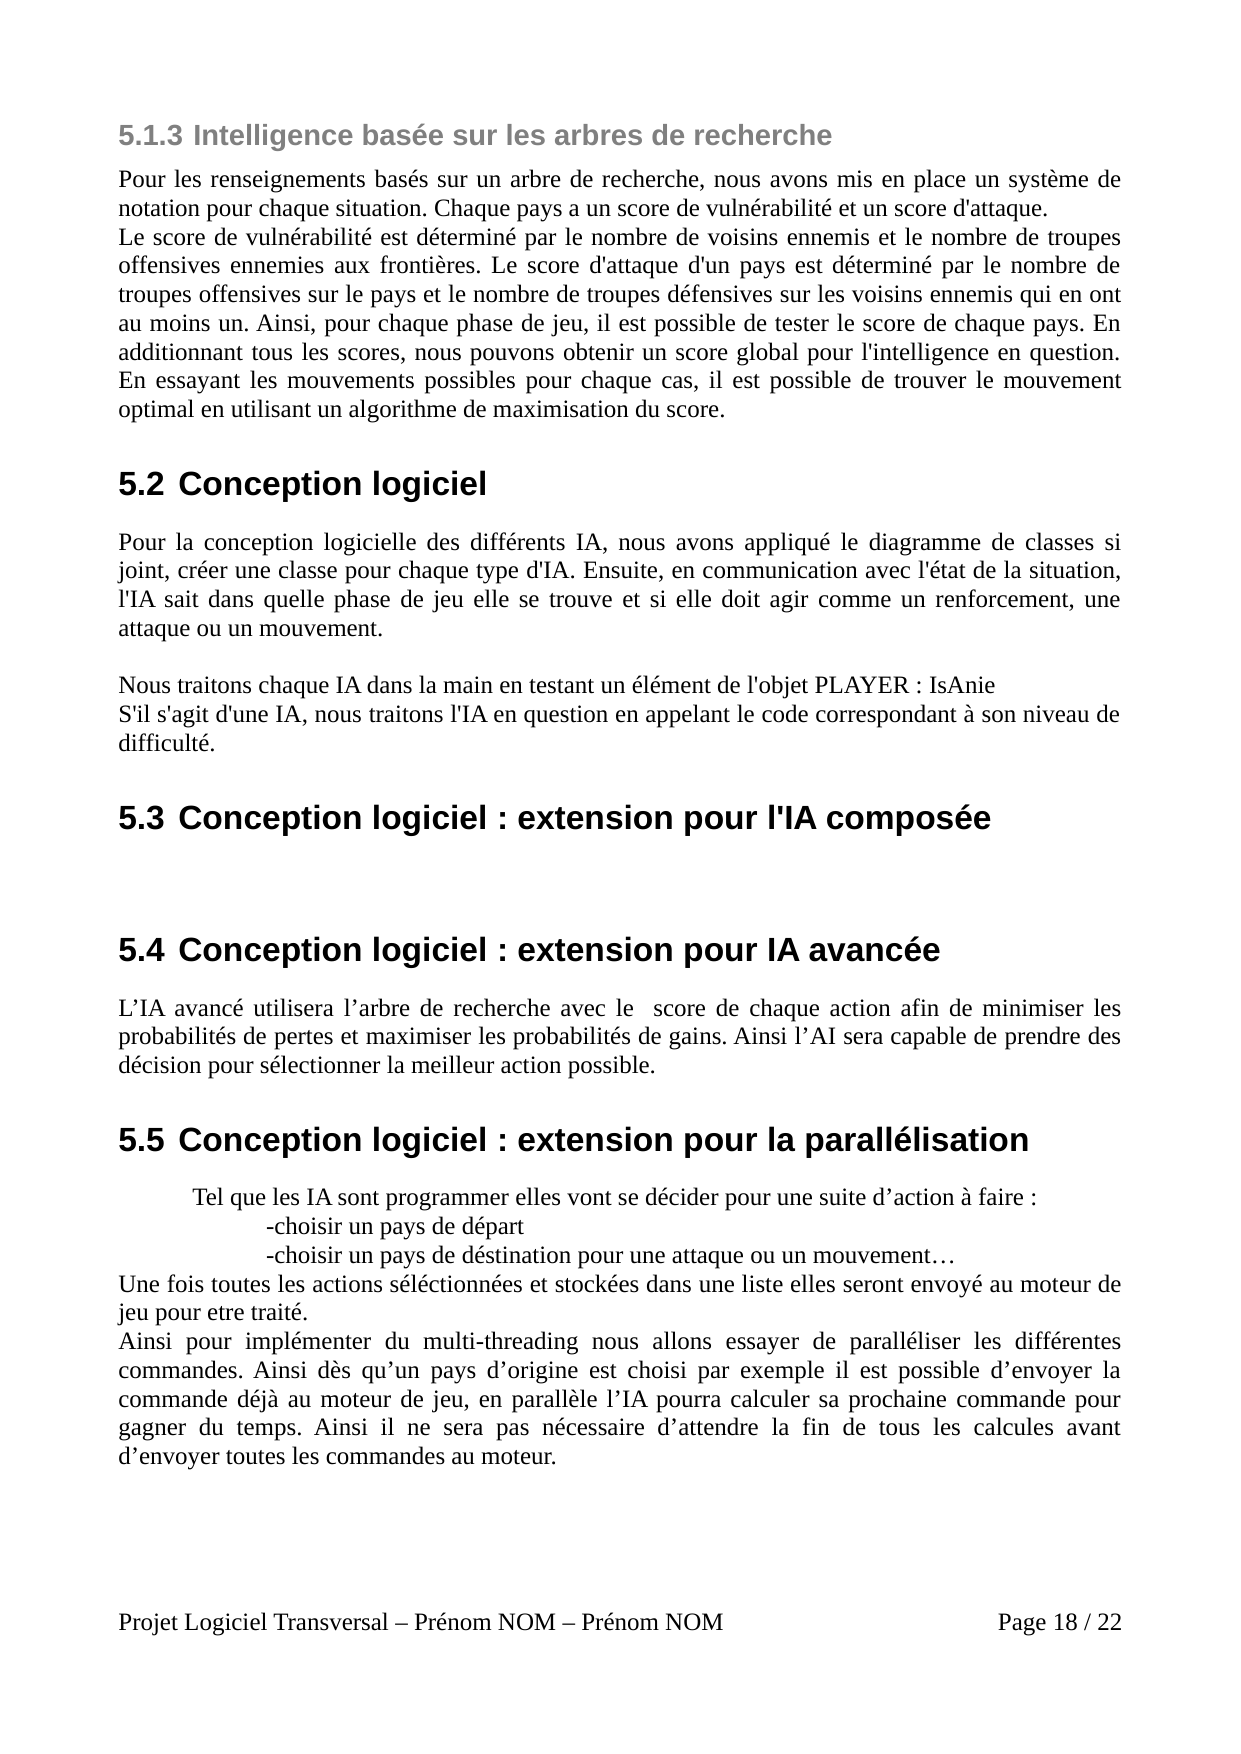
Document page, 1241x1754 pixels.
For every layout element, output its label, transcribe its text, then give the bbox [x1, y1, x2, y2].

text Ainsi pour implémenter du multi-threading nous allons essayer de paralléliser les différentes commandes. Ainsi dès qu’un pays d’origine est choisi par exemple il est possible d’envoyer la commande déjà au moteur de jeu, en parallèle l’IA pourra calculer sa prochaine commande pour gagner du temps. Ainsi il ne sera pas nécessaire d’attendre la fin de tous les calcules avant d’envoyer toutes les commandes au moteur. [118, 1326, 1122, 1470]
text Tel que les IA sont programmer elles vont se décider pour une suite d’action à faire : [118, 1182, 1122, 1211]
text -choisir un pays de départ [118, 1211, 1122, 1240]
text Nous traitons chaque IA dans la main en testant un élément de l'objet PLAYER : IsAnie [118, 670, 1122, 699]
text -choisir un pays de déstination pour une attaque ou un mouvement… [118, 1240, 1122, 1269]
subtitle Conception logiciel : extension pour la parallélisation [118, 1120, 1122, 1159]
text S'il s'agit d'une IA, nous traitons l'IA en question en appelant le code correspondant à son niveau de difficulté. [118, 699, 1122, 757]
subtitle Conception logiciel [118, 464, 1122, 503]
text Une fois toutes les actions séléctionnées et stockées dans une liste elles seront envoyé au moteur de jeu pour etre traité. [118, 1269, 1122, 1326]
text L’IA avancé utilisera l’arbre de recherche avec le score de chaque action afin de minimiser les probabilités de pertes et maximiser les probabilités de gains. Ainsi l’AI sera capable de prendre des décision pour sélectionner la meilleur action possible. [118, 993, 1122, 1079]
text Le score de vulnérabilité est déterminé par le nombre de voisins ennemis et le nombre de troupes offensives ennemies aux frontières. Le score d'attaque d'un pays est déterminé par le nombre de troupes offensives sur le pays et le nombre de troupes défensives sur les voisins ennemis qui en ont au moins un. Ainsi, pour chaque phase de jeu, il est possible de tester le score de chaque pays. En additionnant tous les scores, nous pouvons obtenir un score global pour l'intelligence en question. En essayant les mouvements possibles pour chaque cas, il est possible de trouver le mouvement optimal en utilisant un algorithme de maximisation du score. [118, 222, 1122, 423]
text Pour la conception logicielle des différents IA, nous avons appliqué le diagramme de classes si joint, créer une classe pour chaque type d'IA. Ensuite, en communication avec l'état de la situation, l'IA sait dans quelle phase de jeu elle se trouve et si elle doit agir comme un renforcement, une attaque ou un mouvement. [118, 527, 1122, 642]
subtitle Intelligence basée sur les arbres de recherche [118, 118, 1122, 152]
subtitle Conception logiciel : extension pour l'IA composée [118, 798, 1122, 837]
text Pour les renseignements basés sur un arbre de recherche, nous avons mis en place un système de notation pour chaque situation. Chaque pays a un score de vulnérabilité et un score d'attaque. [118, 164, 1122, 222]
subtitle Conception logiciel : extension pour IA avancée [118, 930, 1122, 969]
